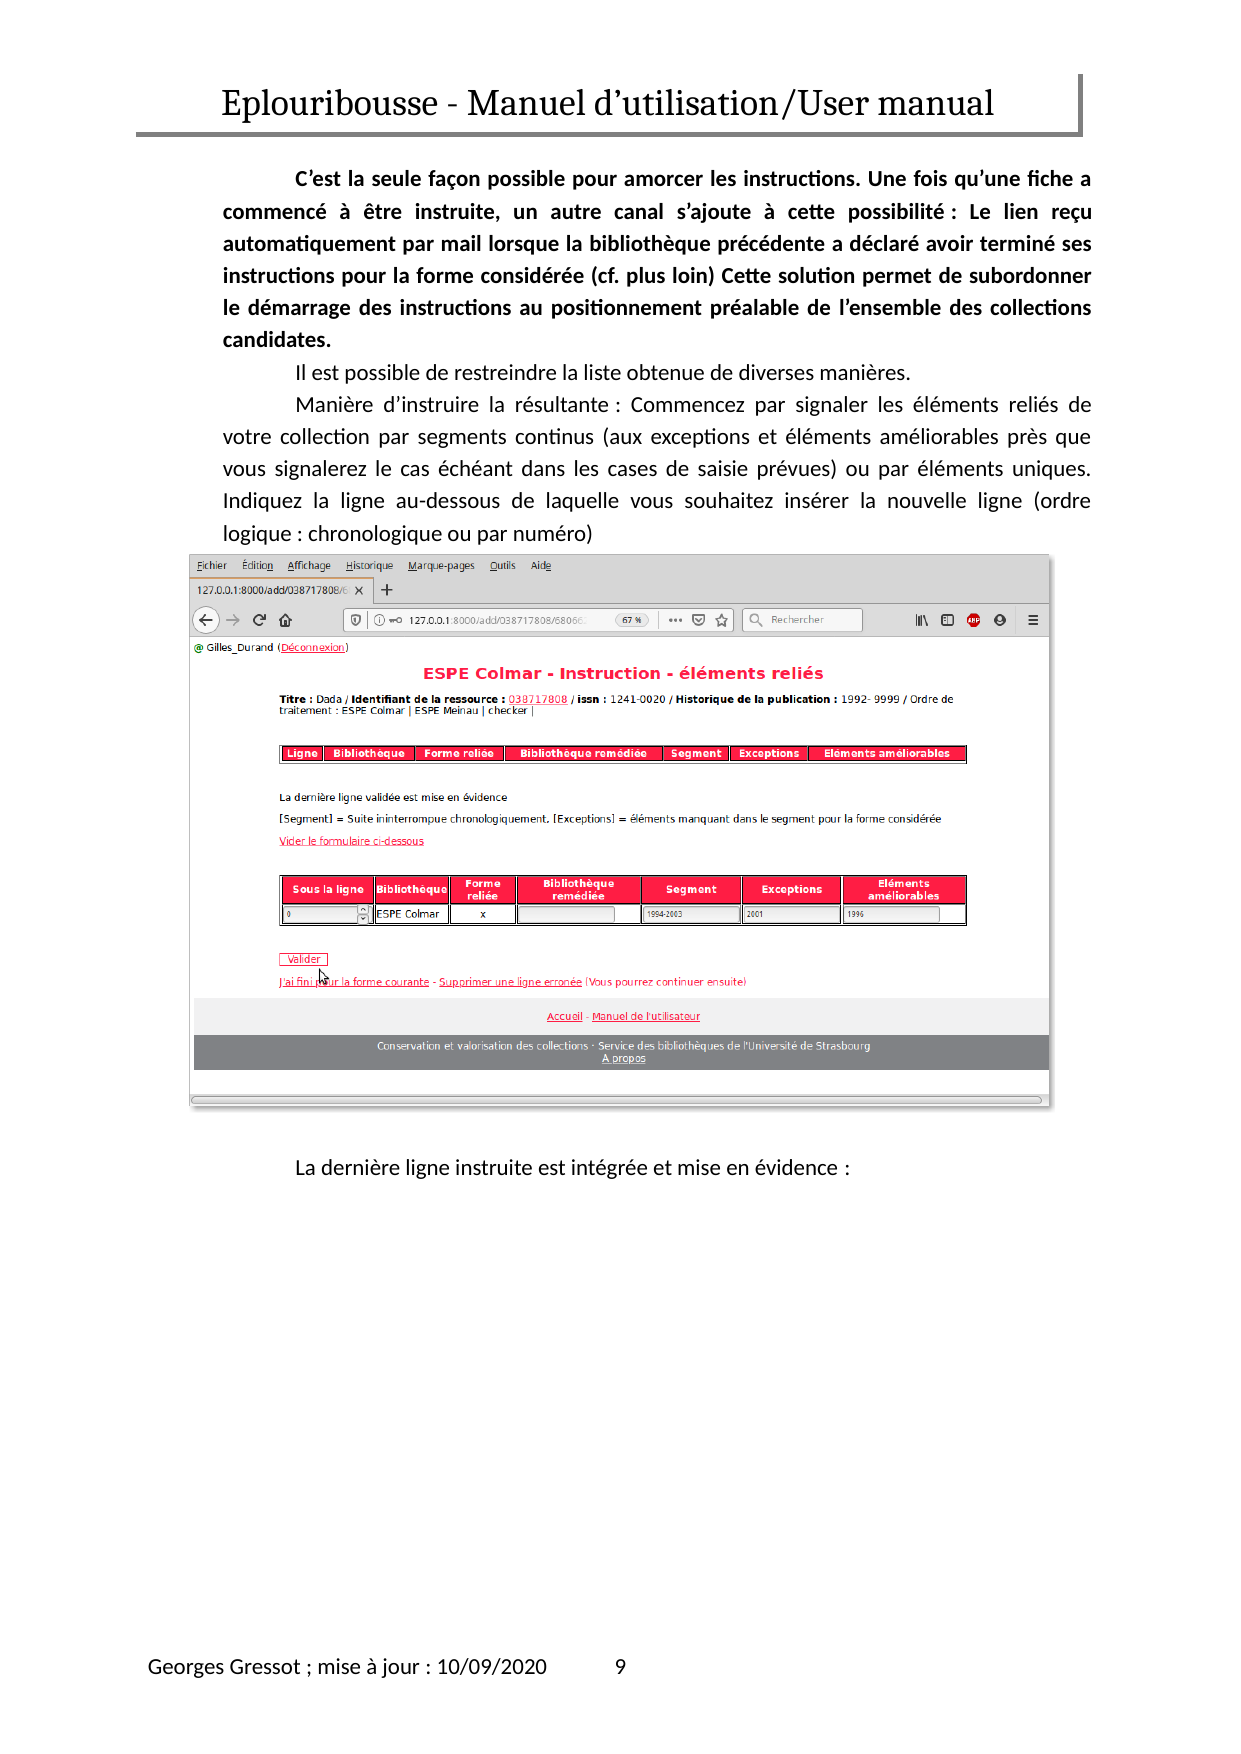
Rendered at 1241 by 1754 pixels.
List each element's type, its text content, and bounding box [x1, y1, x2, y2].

picture [185, 550, 1055, 1113]
list La dernière ligne instruite est intégrée et mise en évidence : [223, 1153, 1093, 1181]
list Il est possible de restreindre la liste obtenue de diverses manières. [223, 358, 1093, 386]
list C’est la seule façon possible pour amorcer les instructions. Une fois qu’une fiche a commencé à être instruite, un autre canal s’ajoute à cette possibilité : Le lien reçu automatiquement par mail lorsque la bibliothèque précédente a déclaré avoir terminé ses instructions pour la forme considérée (cf. plus loin) Cette solution permet de subordonner le démarrage des instructions au positionnement préalable de l’ensemble des collections candidates. [223, 164, 1093, 353]
list Manière d’instruire la résultante : Commencez par signaler les éléments reliés de votre collection par segments continus (aux exceptions et éléments améliorables près que vous signalerez le cas échéant dans les cases de saisie prévues) ou par éléments uniques. Indiquez la ligne au-dessous de laquelle vous souhaitez insérer la nouvelle ligne (ordre logique : chronologique ou par numéro) [223, 390, 1093, 547]
